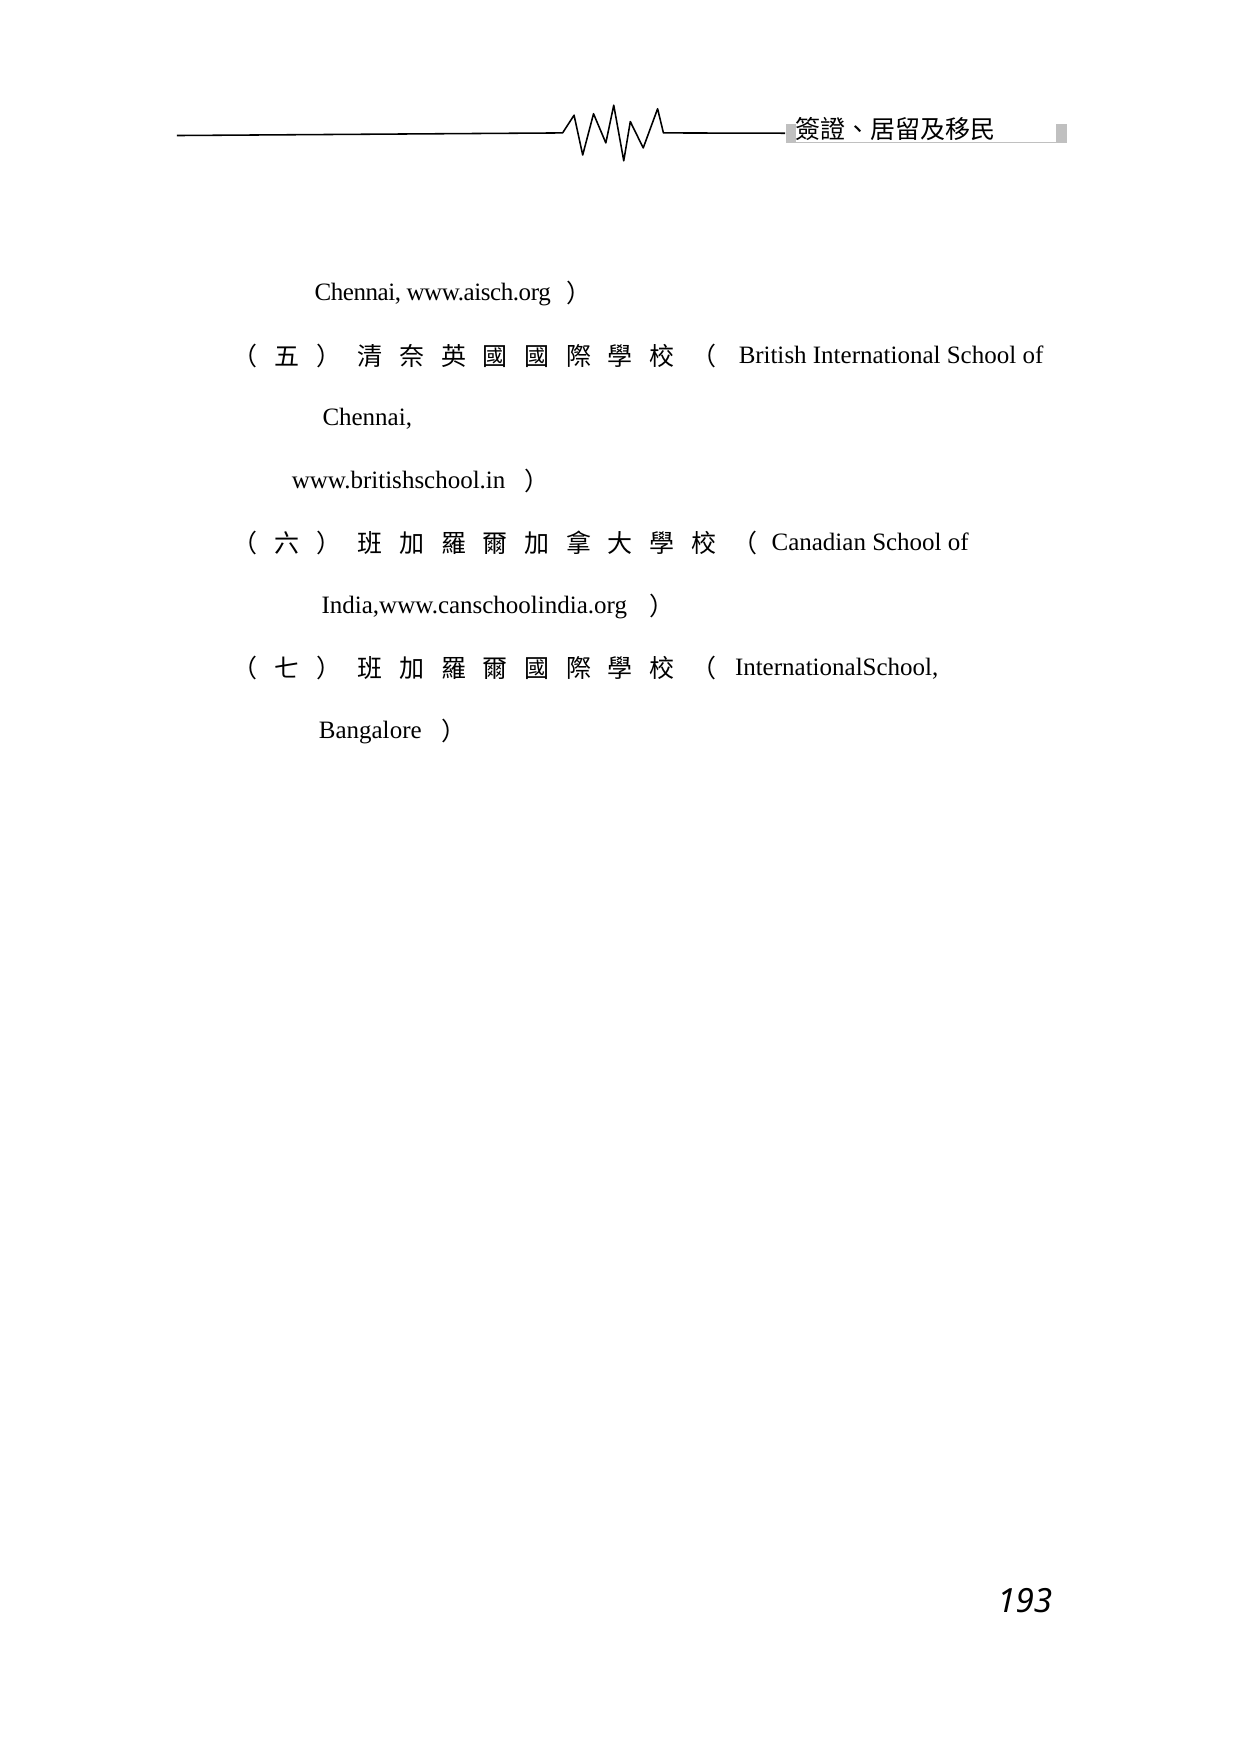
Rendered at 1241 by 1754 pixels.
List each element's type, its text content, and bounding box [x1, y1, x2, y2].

text （五）清奈英國國際學校（British International School of Chennai, [207, 313, 1058, 438]
text Chennai, www.aisch.org） [207, 250, 1058, 313]
text （六）班加羅爾加拿大學校（Canadian School of India,www.canschoolindia.org） [207, 500, 1058, 625]
text （七）班加羅爾國際學校（InternationalSchool, Bangalore） [207, 625, 1058, 750]
text www.britishschool.in） [207, 438, 1058, 500]
